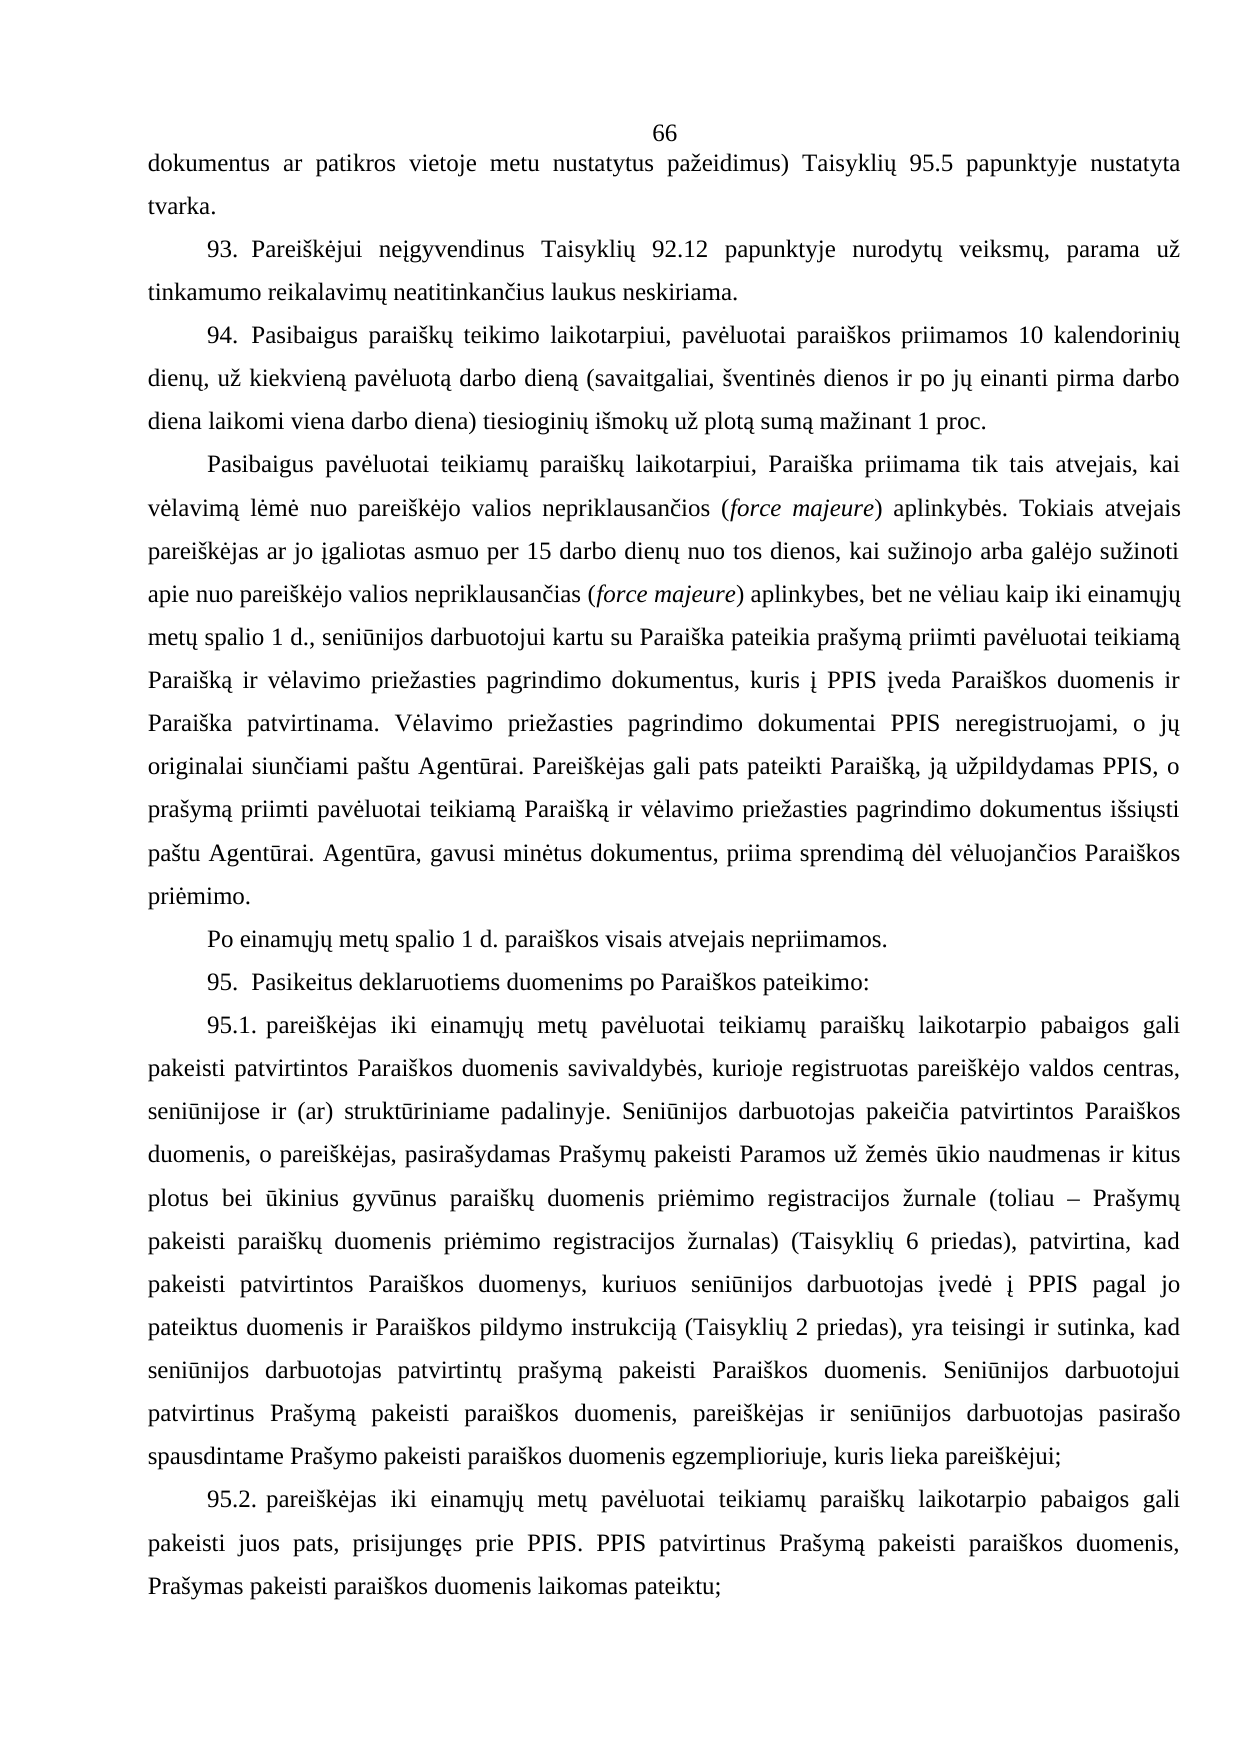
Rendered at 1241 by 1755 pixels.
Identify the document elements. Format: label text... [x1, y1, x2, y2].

text 93. Pareiškėjui neįgyvendinus Taisyklių 92.12 papunktyje nurodytų veiksmų, parama už tinkamumo reikalavimų neatitinkančius laukus neskiriama. [148, 234, 1181, 306]
text Pasibaigus pavėluotai teikiamų paraiškų laikotarpiui, Paraiška priimama tik tais atvejais, kai vėlavimą lėmė nuo pareiškėjo valios nepriklausančios (force majeure) aplinkybės. Tokiais atvejais pareiškėjas ar jo įgaliotas asmuo per 15 darbo dienų nuo tos dienos, kai sužinojo arba galėjo sužinoti apie nuo pareiškėjo valios nepriklausančias (force majeure) aplinkybes, bet ne vėliau kaip iki einamųjų metų spalio 1 d., seniūnijos darbuotojui kartu su Paraiška pateikia prašymą priimti pavėluotai teikiamą Paraišką ir vėlavimo priežasties pagrindimo dokumentus, kuris į PPIS įveda Paraiškos duomenis ir Paraiška patvirtinama. Vėlavimo priežasties pagrindimo dokumentai PPIS neregistruojami, o jų originalai siunčiami paštu Agentūrai. Pareiškėjas gali pats pateikti Paraišką, ją užpildydamas PPIS, o prašymą priimti pavėluotai teikiamą Paraišką ir vėlavimo priežasties pagrindimo dokumentus išsiųsti paštu Agentūrai. Agentūra, gavusi minėtus dokumentus, priima sprendimą dėl vėluojančios Paraiškos priėmimo. [148, 449, 1181, 909]
text Po einamųjų metų spalio 1 d. paraiškos visais atvejais nepriimamos. [148, 924, 1181, 953]
text dokumentus ar patikros vietoje metu nustatytus pažeidimus) Taisyklių 95.5 papunktyje nustatyta tvarka. [148, 148, 1181, 219]
text 95.2. pareiškėjas iki einamųjų metų pavėluotai teikiamų paraiškų laikotarpio pabaigos gali pakeisti juos pats, prisijungęs prie PPIS. PPIS patvirtinus Prašymą pakeisti paraiškos duomenis, Prašymas pakeisti paraiškos duomenis laikomas pateiktu; [148, 1484, 1181, 1599]
text 95. Pasikeitus deklaruotiems duomenims po Paraiškos pateikimo: [148, 967, 1181, 996]
text 95.1. pareiškėjas iki einamųjų metų pavėluotai teikiamų paraiškų laikotarpio pabaigos gali pakeisti patvirtintos Paraiškos duomenis savivaldybės, kurioje registruotas pareiškėjo valdos centras, seniūnijose ir (ar) struktūriniame padalinyje. Seniūnijos darbuotojas pakeičia patvirtintos Paraiškos duomenis, o pareiškėjas, pasirašydamas Prašymų pakeisti Paramos už žemės ūkio naudmenas ir kitus plotus bei ūkinius gyvūnus paraiškų duomenis priėmimo registracijos žurnale (toliau – Prašymų pakeisti paraiškų duomenis priėmimo registracijos žurnalas) (Taisyklių 6 priedas), patvirtina, kad pakeisti patvirtintos Paraiškos duomenys, kuriuos seniūnijos darbuotojas įvedė į PPIS pagal jo pateiktus duomenis ir Paraiškos pildymo instrukciją (Taisyklių 2 priedas), yra teisingi ir sutinka, kad seniūnijos darbuotojas patvirtintų prašymą pakeisti Paraiškos duomenis. Seniūnijos darbuotojui patvirtinus Prašymą pakeisti paraiškos duomenis, pareiškėjas ir seniūnijos darbuotojas pasirašo spausdintame Prašymo pakeisti paraiškos duomenis egzemplioriuje, kuris lieka pareiškėjui; [148, 1010, 1181, 1470]
text 94. Pasibaigus paraiškų teikimo laikotarpiui, pavėluotai paraiškos priimamos 10 kalendorinių dienų, už kiekvieną pavėluotą darbo dieną (savaitgaliai, šventinės dienos ir po jų einanti pirma darbo diena laikomi viena darbo diena) tiesioginių išmokų už plotą sumą mažinant 1 proc. [148, 320, 1181, 435]
